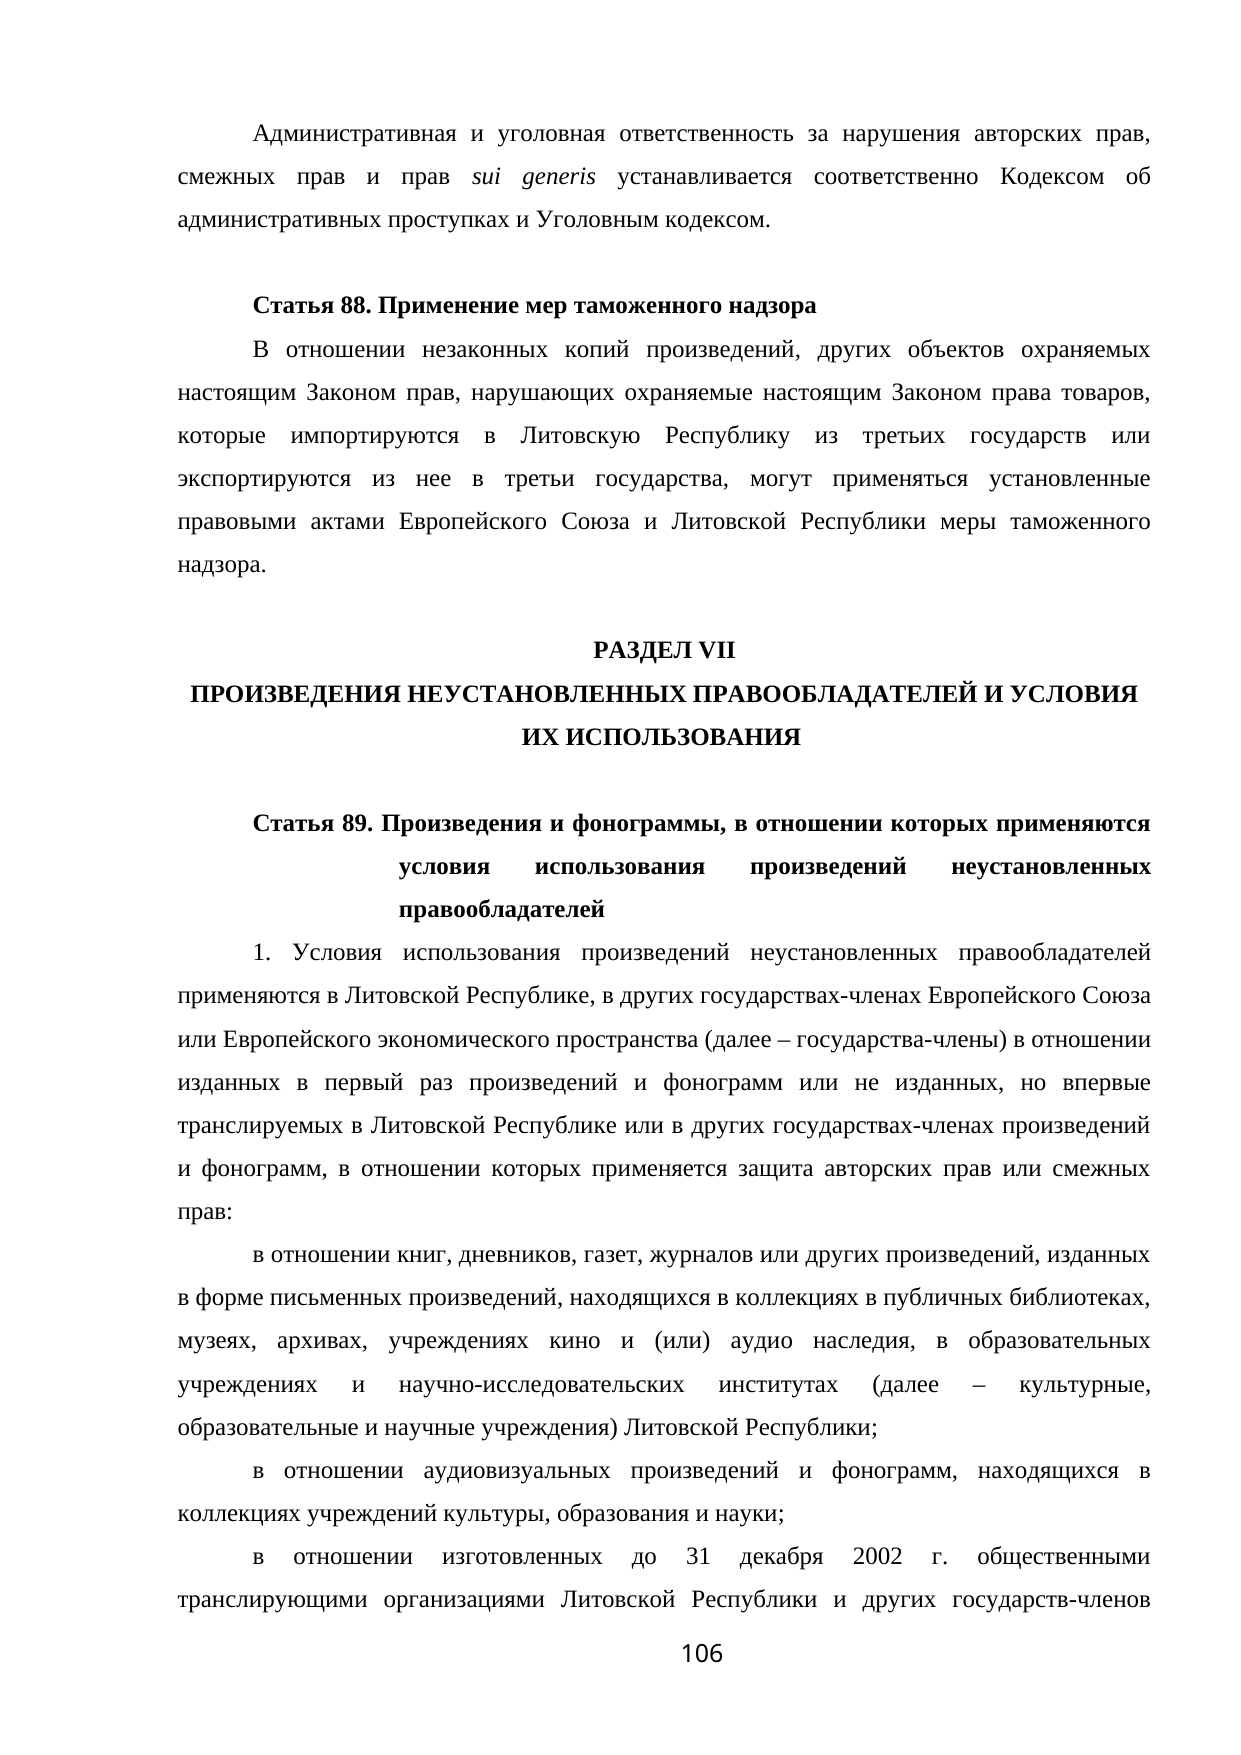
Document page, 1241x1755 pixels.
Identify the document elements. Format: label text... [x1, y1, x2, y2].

text в отношении книг, дневников, газет, журналов или других произведений, изданных в форме письменных произведений, находящихся в коллекциях в публичных библиотеках, музеях, архивах, учреждениях кино и (или) аудио наследия, в образовательных учреждениях и научно-исследовательских институтах (далее – культурные, образовательные и научные учреждения) Литовской Республики; [177, 1239, 1152, 1441]
text в отношении аудиовизуальных произведений и фонограмм, находящихся в коллекциях учреждений культуры, образования и науки; [177, 1455, 1152, 1527]
text ПРОИЗВЕДЕНИЯ НЕУСТАНОВЛЕННЫХ ПРАВООБЛАДАТЕЛЕЙ И УСЛОВИЯ ИХ ИСПОЛЬЗОВАНИЯ [177, 679, 1152, 751]
text РАЗДЕЛ VII [177, 636, 1152, 664]
text в отношении изготовленных до 31 декабря 2002 г. общественными транслирующими организациями Литовской Республики и других государств-членов [177, 1541, 1152, 1613]
text Статья 89. Произведения и фонограммы, в отношении которых применяются условия использования произведений неустановленных правообладателей [252, 808, 1152, 923]
text Административная и уголовная ответственность за нарушения авторских прав, смежных прав и прав sui generis устанавливается соответственно Кодексом об административных проступках и Уголовным кодексом. [177, 118, 1152, 233]
text Статья 88. Применение мер таможенного надзора [177, 291, 1151, 319]
text В отношении незаконных копий произведений, других объектов охраняемых настоящим Законом прав, нарушающих охраняемые настоящим Законом права товаров, которые импортируются в Литовскую Республику из третьих государств или экспортируются из нее в третьи государства, могут применяться установленные правовыми актами Европейского Союза и Литовской Республики меры таможенного надзора. [177, 334, 1152, 578]
text 1. Условия использования произведений неустановленных правообладателей применяются в Литовской Республике, в других государствах-членах Европейского Союза или Европейского экономического пространства (далее – государства-члены) в отношении изданных в первый раз произведений и фонограмм или не изданных, но впервые транслируемых в Литовской Республике или в других государствах-членах произведений и фонограмм, в отношении которых применяется защита авторских прав или смежных прав: [177, 937, 1152, 1225]
